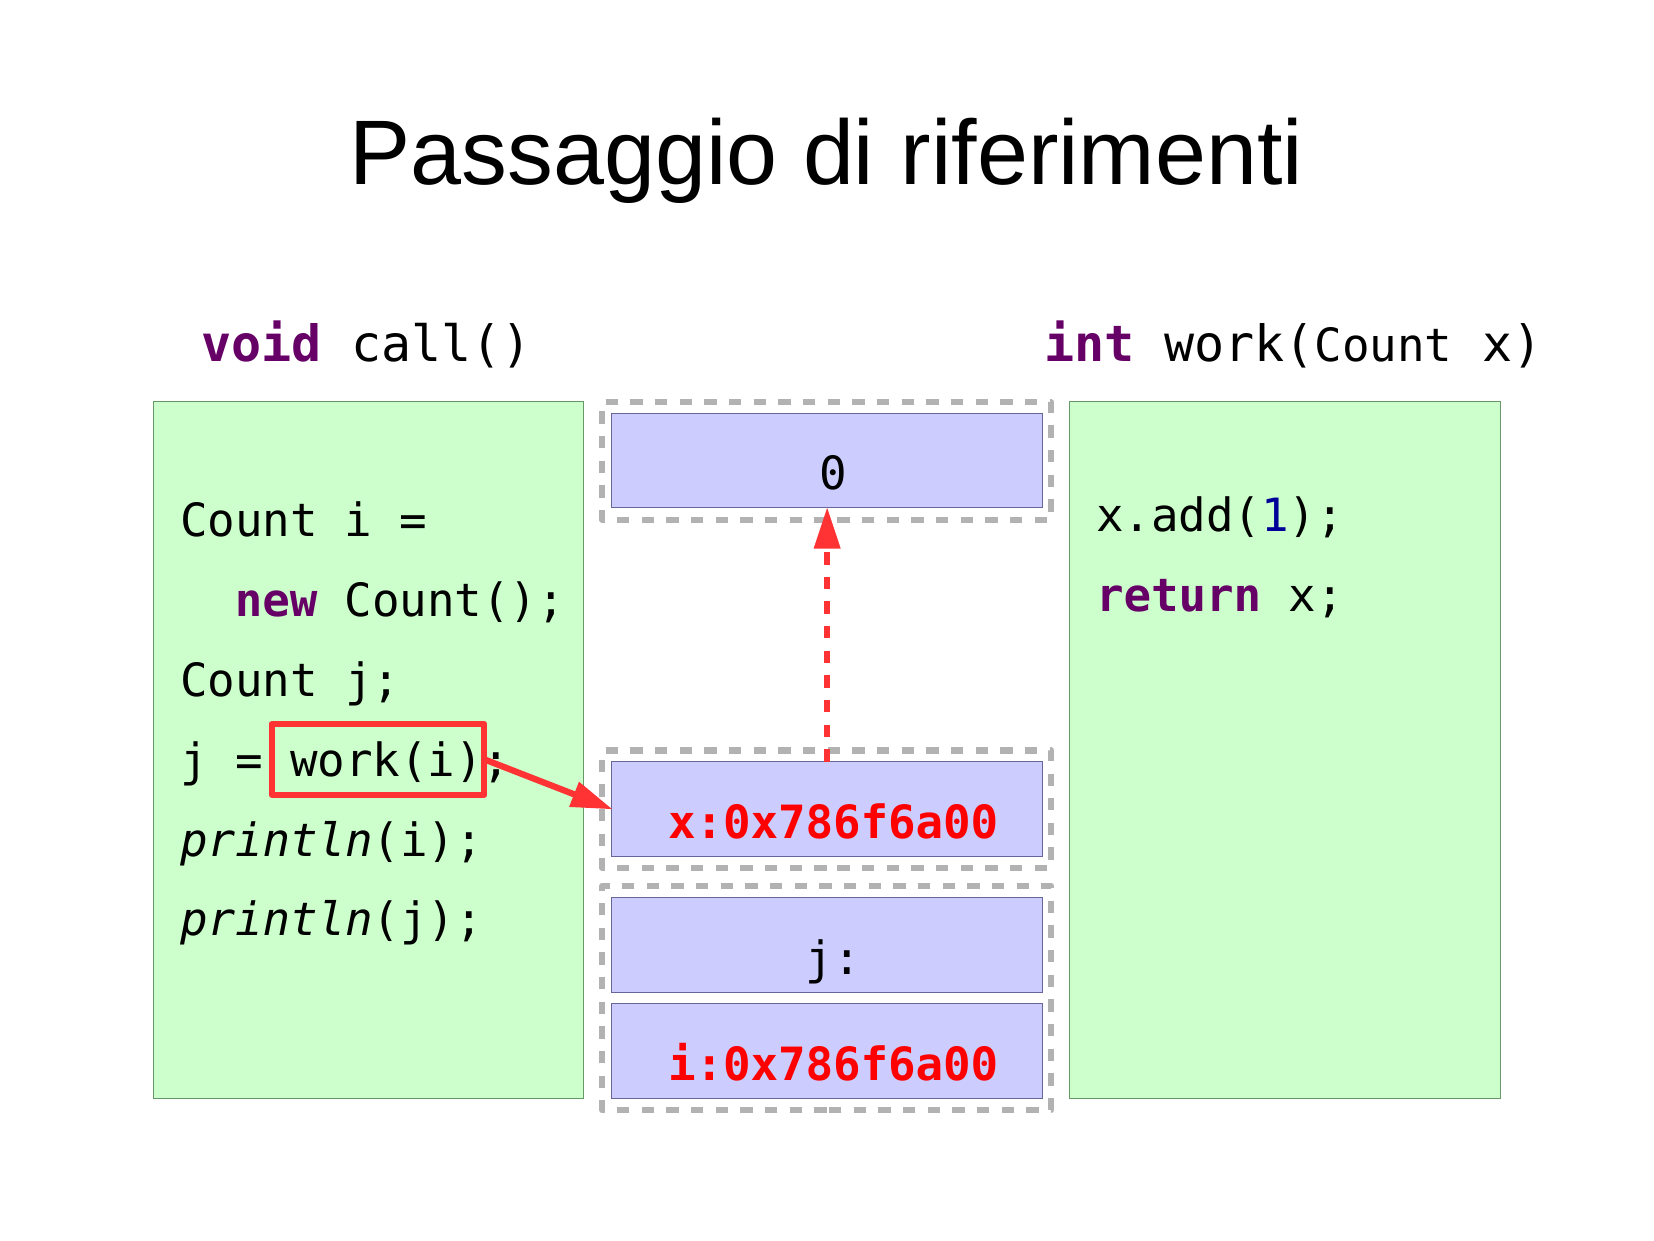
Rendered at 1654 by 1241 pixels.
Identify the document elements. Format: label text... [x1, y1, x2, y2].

text_box void call() [153, 307, 579, 385]
text_box int work(Count x) [992, 307, 1595, 381]
text_box x.add(1); return x; [1069, 401, 1501, 1099]
text_box Count i = new Count(); Count j; j = work(i); println(i); println(j); [153, 401, 584, 1099]
text_box Count i = new Count(); Count j; j = work(i); println(i); println(j); [275, 727, 481, 792]
title Passaggio di riferimenti [82, 49, 1571, 257]
text_box j: [611, 897, 1043, 993]
text_box 0 [611, 413, 1043, 508]
text_box i:0x786f6a00 [611, 1003, 1043, 1099]
text_box x:0x786f6a00 [611, 761, 1043, 857]
